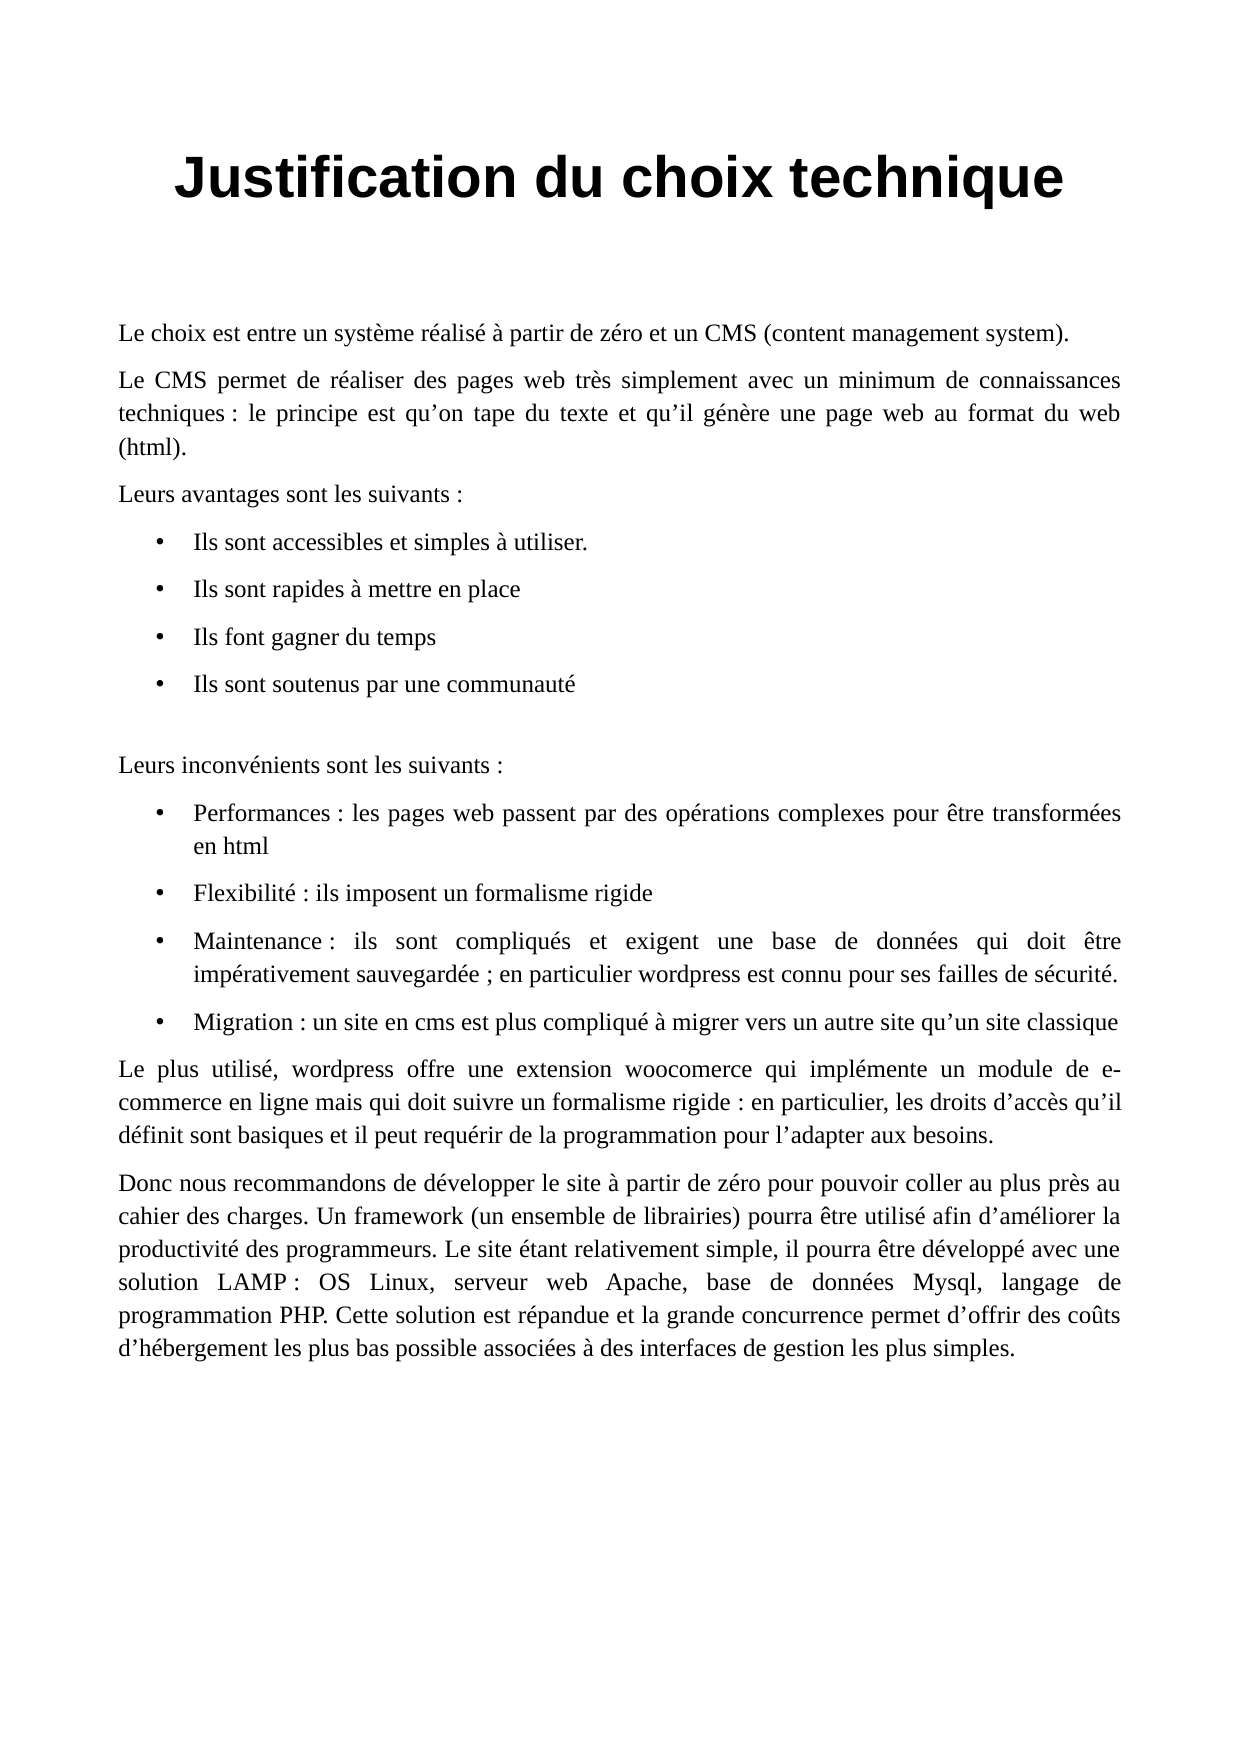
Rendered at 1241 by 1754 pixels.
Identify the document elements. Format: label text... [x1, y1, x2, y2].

text Le plus utilisé, wordpress offre une extension woocomerce qui implémente un module de e-commerce en ligne mais qui doit suivre un formalisme rigide : en particulier, les droits d’accès qu’il définit sont basiques et il peut requérir de la programmation pour l’adapter aux besoins. [118, 1054, 1122, 1149]
list Migration : un site en cms est plus compliqué à migrer vers un autre site qu’un site classique [156, 1007, 1122, 1035]
title Justification du choix technique [118, 143, 1122, 210]
list Ils font gagner du temps [156, 622, 1122, 651]
list Ils sont rapides à mettre en place [156, 574, 1122, 603]
list Maintenance : ils sont compliqués et exigent une base de données qui doit être impérativement sauvegardée ; en particulier wordpress est connu pour ses failles de sécurité. [156, 926, 1122, 988]
text Donc nous recommandons de développer le site à partir de zéro pour pouvoir coller au plus près au cahier des charges. Un framework (un ensemble de librairies) pourra être utilisé afin d’améliorer la productivité des programmeurs. Le site étant relativement simple, il pourra être développé avec une solution LAMP : OS Linux, serveur web Apache, base de données Mysql, langage de programmation PHP. Cette solution est répandue et la grande concurrence permet d’offrir des coûts d’hébergement les plus bas possible associées à des interfaces de gestion les plus simples. [118, 1168, 1122, 1362]
text Le CMS permet de réaliser des pages web très simplement avec un minimum de connaissances techniques : le principe est qu’on tape du texte et qu’il génère une page web au format du web (html). [118, 366, 1122, 460]
list Ils sont accessibles et simples à utiliser. [156, 527, 1122, 556]
text Le choix est entre un système réalisé à partir de zéro et un CMS (content management system). [118, 318, 1122, 347]
list Performances : les pages web passent par des opérations complexes pour être transformées en html [156, 798, 1122, 859]
text Leurs avantages sont les suivants : [118, 479, 1122, 508]
list Ils sont soutenus par une communauté [156, 669, 1122, 698]
list Flexibilité : ils imposent un formalisme rigide [156, 878, 1122, 907]
text Leurs inconvénients sont les suivants : [118, 717, 1122, 779]
